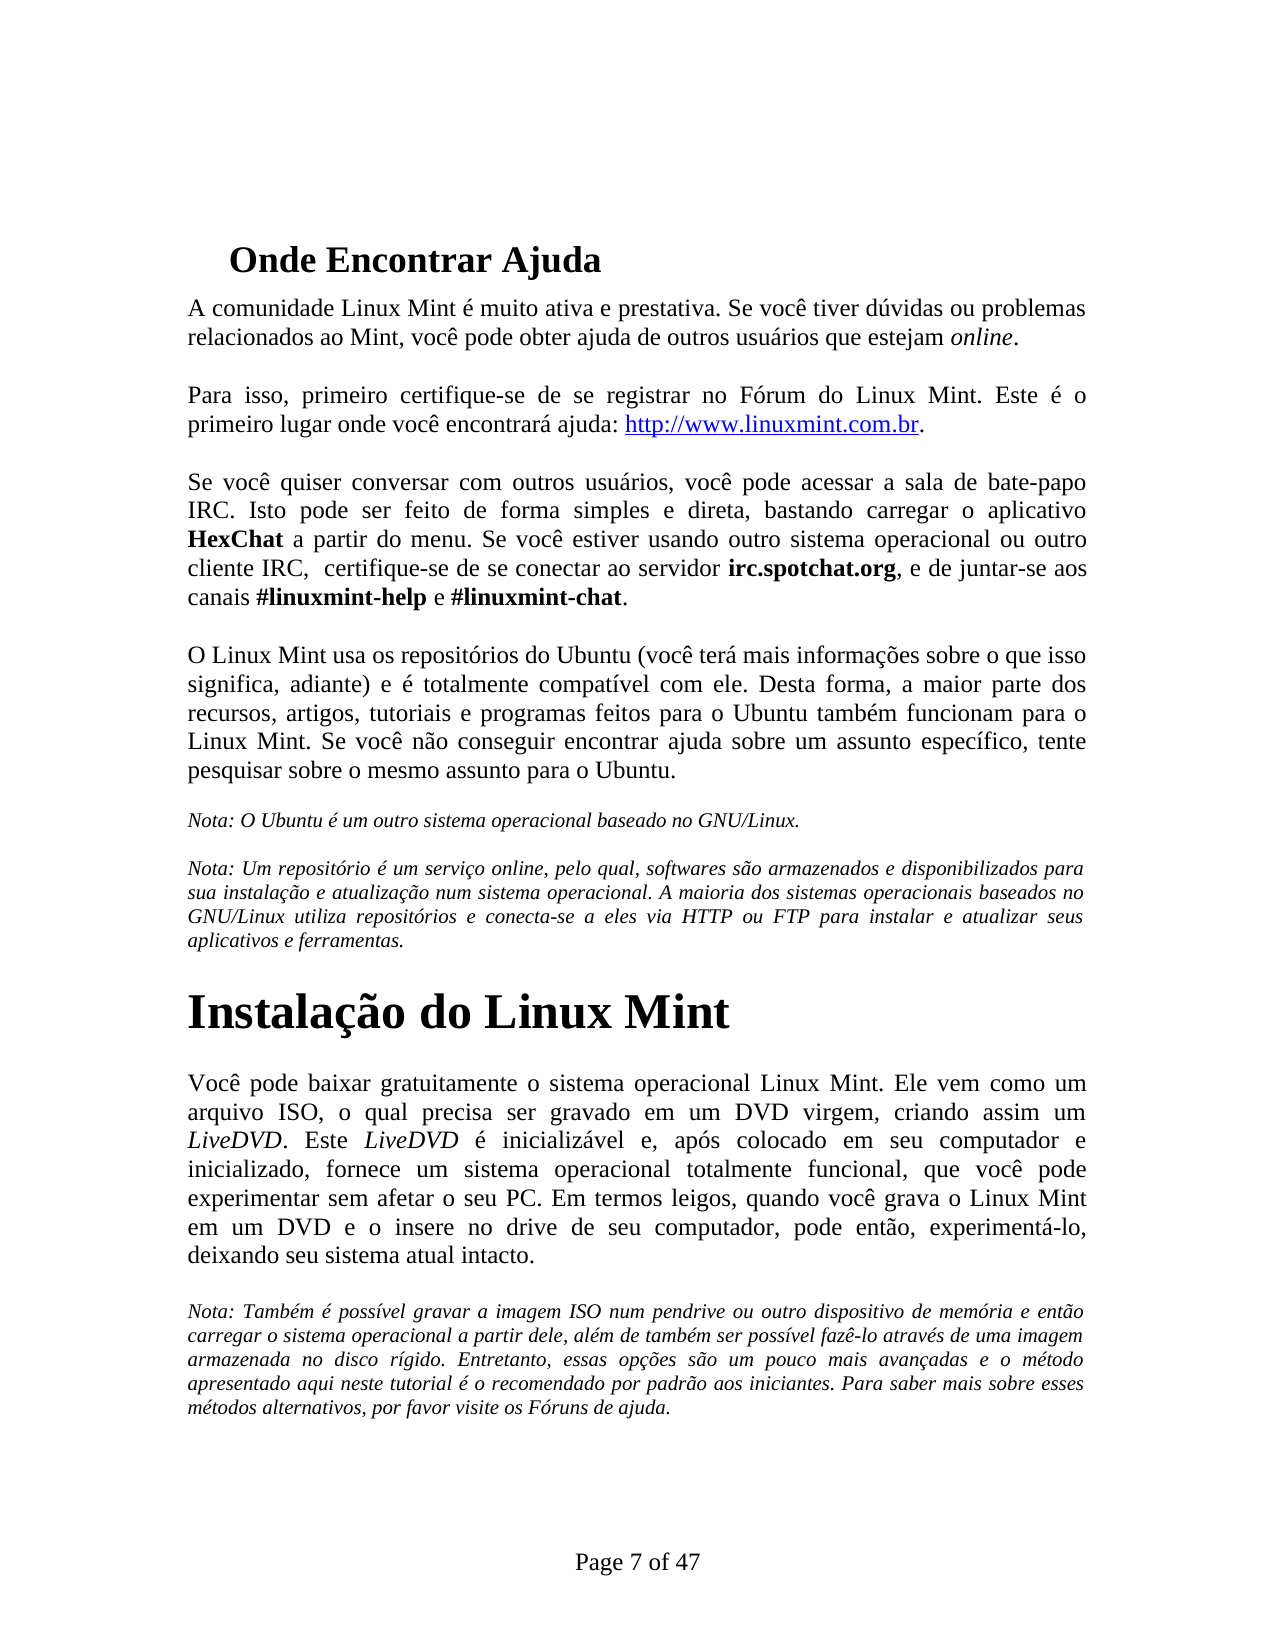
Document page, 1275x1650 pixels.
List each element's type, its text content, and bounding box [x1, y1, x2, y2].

text Nota: Também é possível gravar a imagem ISO num pendrive ou outro dispositivo de memória e então carregar o sistema operacional a partir dele, além de também ser possível fazê-lo através de uma imagem armazenada no disco rígido. Entretanto, essas opções são um pouco mais avançadas e o método apresentado aqui neste tutorial é o recomendado por padrão aos iniciantes. Para saber mais sobre esses métodos alternativos, por favor visite os Fóruns de ajuda. [187, 1298, 1087, 1419]
text Você pode baixar gratuitamente o sistema operacional Linux Mint. Ele vem como um arquivo ISO, o qual precisa ser gravado em um DVD virgem, criando assim um LiveDVD. Este LiveDVD é inicializável e, após colocado em seu computador e inicializado, fornece um sistema operacional totalmente funcional, que você pode experimentar sem afetar o seu PC. Em termos leigos, quando você grava o Linux Mint em um DVD e o insere no drive de seu computador, pode então, experimentá-lo, deixando seu sistema atual intacto. [187, 1068, 1087, 1269]
text O Linux Mint usa os repositórios do Ubuntu (você terá mais informações sobre o que isso significa, adiante) e é totalmente compatível com ele. Desta forma, a maior parte dos recursos, artigos, tutoriais e programas feitos para o Ubuntu também funcionam para o Linux Mint. Se você não conseguir encontrar ajuda sobre um assunto específico, tente pesquisar sobre o mesmo assunto para o Ubuntu. [187, 640, 1087, 784]
text Nota: Um repositório é um serviço online, pelo qual, softwares são armazenados e disponibilizados para sua instalação e atualização num sistema operacional. A maioria dos sistemas operacionais baseados no GNU/Linux utiliza repositórios e conecta-se a eles via HTTP ou FTP para instalar e atualizar seus aplicativos e ferramentas. [187, 856, 1087, 952]
text A comunidade Linux Mint é muito ativa e prestativa. Se você tiver dúvidas ou problemas relacionados ao Mint, você pode obter ajuda de outros usuários que estejam online. [187, 293, 1087, 350]
text Para isso, primeiro certifique-se de se registrar no Fórum do Linux Mint. Este é o primeiro lugar onde você encontrará ajuda: http://www.linuxmint.com.br. [187, 380, 1087, 437]
text Se você quiser conversar com outros usuários, você pode acessar a sala de bate-papo IRC. Isto pode ser feito de forma simples e direta, bastando carregar o aplicativo HexChat a partir do menu. Se você estiver usando outro sistema operacional ou outro cliente IRC, certifique-se de se conectar ao servidor irc.spotchat.org, e de juntar-se aos canais #linuxmint-help e #linuxmint-chat. [187, 467, 1087, 611]
subtitle Instalação do Linux Mint [187, 981, 1087, 1039]
text Nota: O Ubuntu é um outro sistema operacional baseado no GNU/Linux. [187, 808, 1087, 832]
subtitle Onde Encontrar Ajuda [187, 237, 1087, 281]
